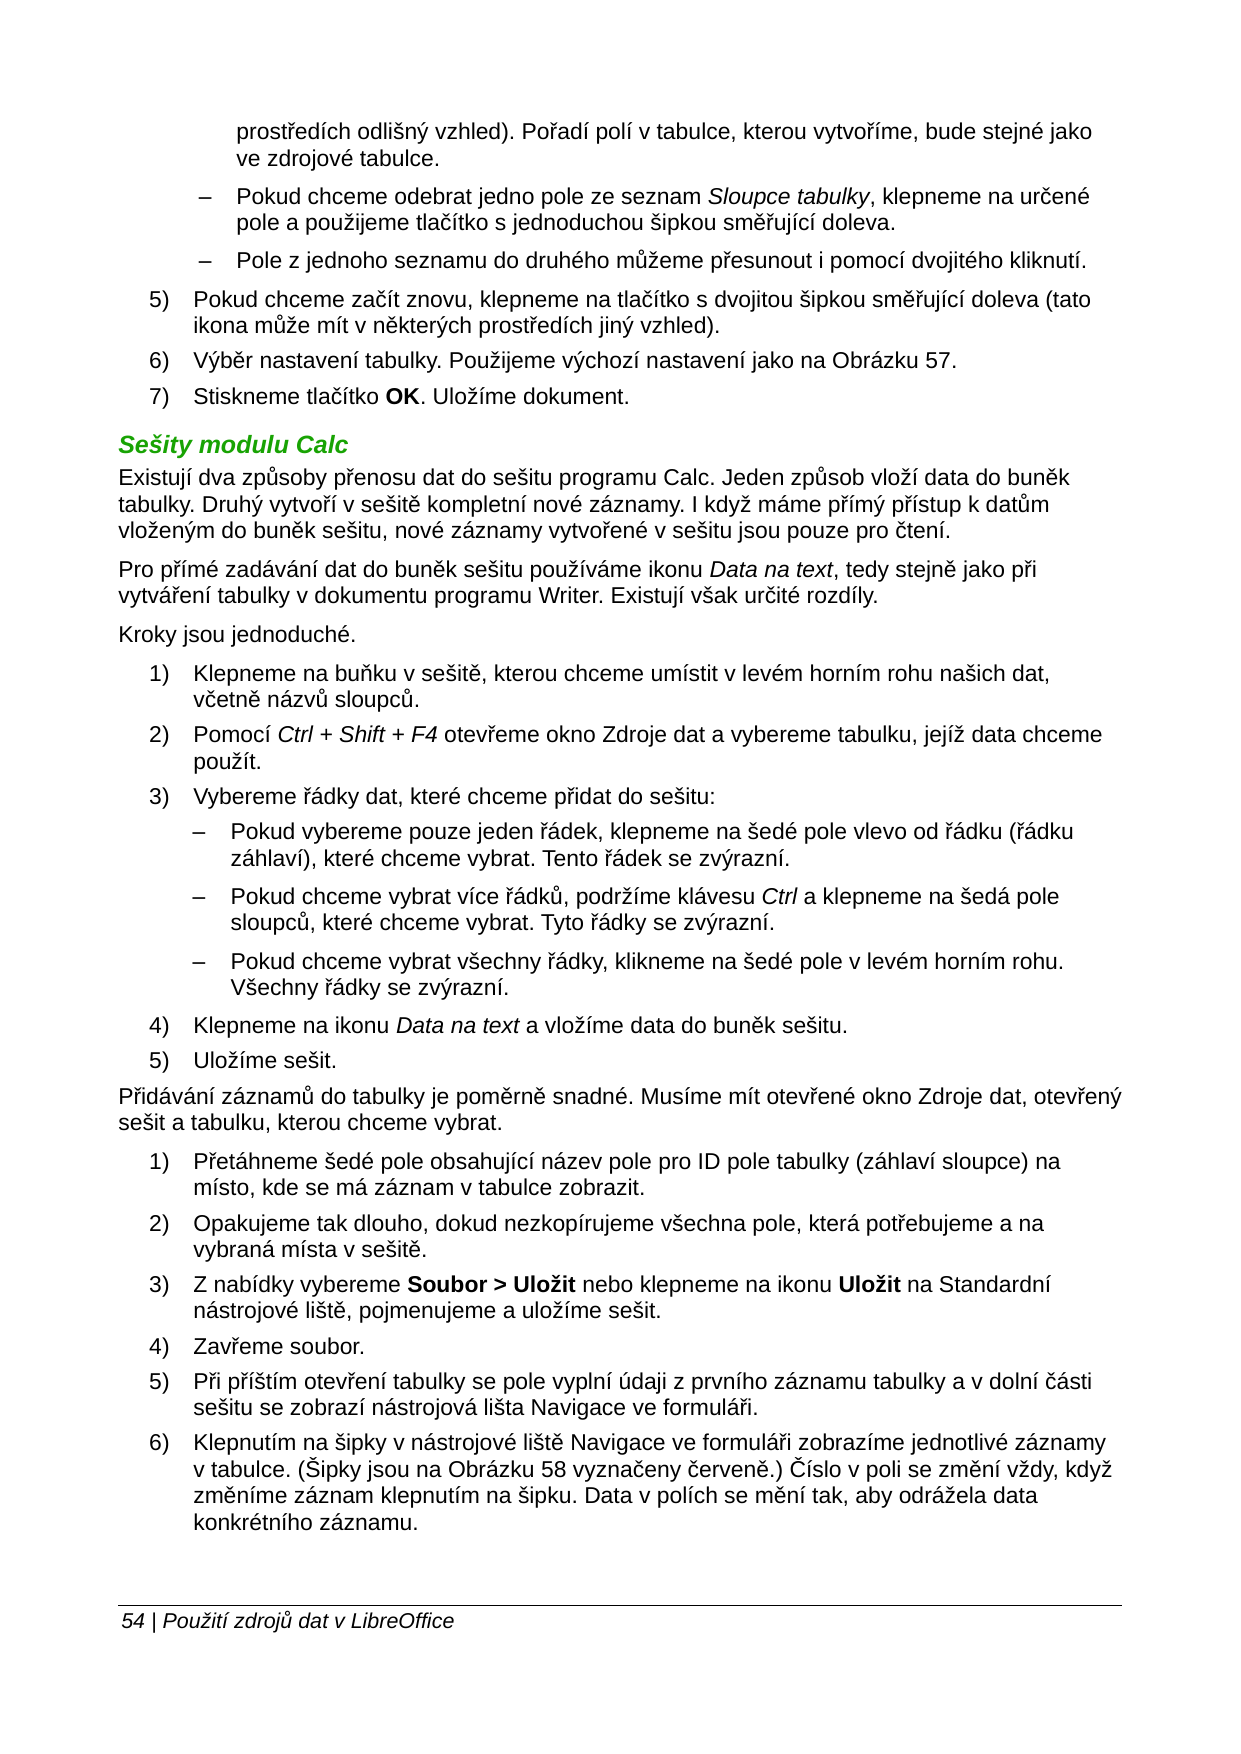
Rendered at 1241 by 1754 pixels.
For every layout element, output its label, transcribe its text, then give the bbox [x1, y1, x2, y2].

list Při příštím otevření tabulky se pole vyplní údaji z prvního záznamu tabulky a v dolní části sešitu se zobrazí nástrojová lišta Navigace ve formuláři. [169, 1368, 1122, 1421]
list Z nabídky vybereme Soubor > Uložit nebo klepneme na ikonu Uložit na Standardní nástrojové liště, pojmenujeme a uložíme sešit. [169, 1271, 1122, 1324]
list Pokud chceme vybrat všechny řádky, klikneme na šedé pole v levém horním rohu. Všechny řádky se zvýrazní. [192, 948, 1122, 1000]
text Existují dva způsoby přenosu dat do sešitu programu Calc. Jeden způsob vloží data do buněk tabulky. Druhý vytvoří v sešitě kompletní nové záznamy. I když máme přímý přístup k datům vloženým do buněk sešitu, nové záznamy vytvořené v sešitu jsou pouze pro čtení. [118, 464, 1122, 543]
list Přidávání záznamů do tabulky je poměrně snadné. Musíme mít otevřené okno Zdroje dat, otevřený sešit a tabulku, kterou chceme vybrat. [118, 1083, 1122, 1135]
list Klepneme na ikonu Data na text a vložíme data do buněk sešitu. [169, 1012, 1122, 1039]
list Klepnutím na šipky v nástrojové liště Navigace ve formuláři zobrazíme jednotlivé záznamy v tabulce. (Šipky jsou na Obrázku 58 vyznačeny červeně.) Číslo v poli se změní vždy, když změníme záznam klepnutím na šipku. Data v polích se mění tak, aby odrážela data konkrétního záznamu. [169, 1429, 1122, 1535]
text Pro přímé zadávání dat do buněk sešitu používáme ikonu Data na text, tedy stejně jako při vytváření tabulky v dokumentu programu Writer. Existují však určité rozdíly. [118, 556, 1122, 608]
list Zavřeme soubor. [169, 1333, 1122, 1359]
list Přetáhneme šedé pole obsahující název pole pro ID pole tabulky (záhlaví sloupce) na místo, kde se má záznam v tabulce zobrazit. [169, 1148, 1122, 1201]
list Pokud chceme začít znovu, klepneme na tlačítko s dvojitou šipkou směřující doleva (tato ikona může mít v některých prostředích jiný vzhled). [169, 286, 1122, 338]
list Pokud chceme vybrat více řádků, podržíme klávesu Ctrl a klepneme na šedá pole sloupců, které chceme vybrat. Tyto řádky se zvýrazní. [192, 883, 1122, 936]
list Klepneme na buňku v sešitě, kterou chceme umístit v levém horním rohu našich dat, včetně názvů sloupců. [169, 660, 1122, 713]
list prostředích odlišný vzhled). Pořadí polí v tabulce, kterou vytvoříme, bude stejné jako ve zdrojové tabulce. [198, 118, 1122, 171]
list Pomocí Ctrl + Shift + F4 otevřeme okno Zdroje dat a vybereme tabulku, jejíž data chceme použít. [169, 721, 1122, 774]
list Kroky jsou jednoduché. [118, 621, 1122, 647]
list Opakujeme tak dlouho, dokud nezkopírujeme všechna pole, která potřebujeme a na vybraná místa v sešitě. [169, 1209, 1122, 1262]
list Pole z jednoho seznamu do druhého můžeme přesunout i pomocí dvojitého kliknutí. [198, 247, 1122, 274]
list Pokud vybereme pouze jeden řádek, klepneme na šedé pole vlevo od řádku (řádku záhlaví), které chceme vybrat. Tento řádek se zvýrazní. [192, 818, 1122, 871]
list Uložíme sešit. [169, 1047, 1122, 1074]
list Vybereme řádky dat, které chceme přidat do sešitu: [169, 783, 1122, 809]
list Stiskneme tlačítko OK. Uložíme dokument. [169, 383, 1122, 409]
list Výběr nastavení tabulky. Použijeme výchozí nastavení jako na Obrázku 57. [169, 347, 1122, 374]
list Pokud chceme odebrat jedno pole ze seznam Sloupce tabulky, klepneme na určené pole a použijeme tlačítko s jednoduchou šipkou směřující doleva. [198, 183, 1122, 236]
subtitle Sešity modulu Calc [118, 429, 1122, 458]
